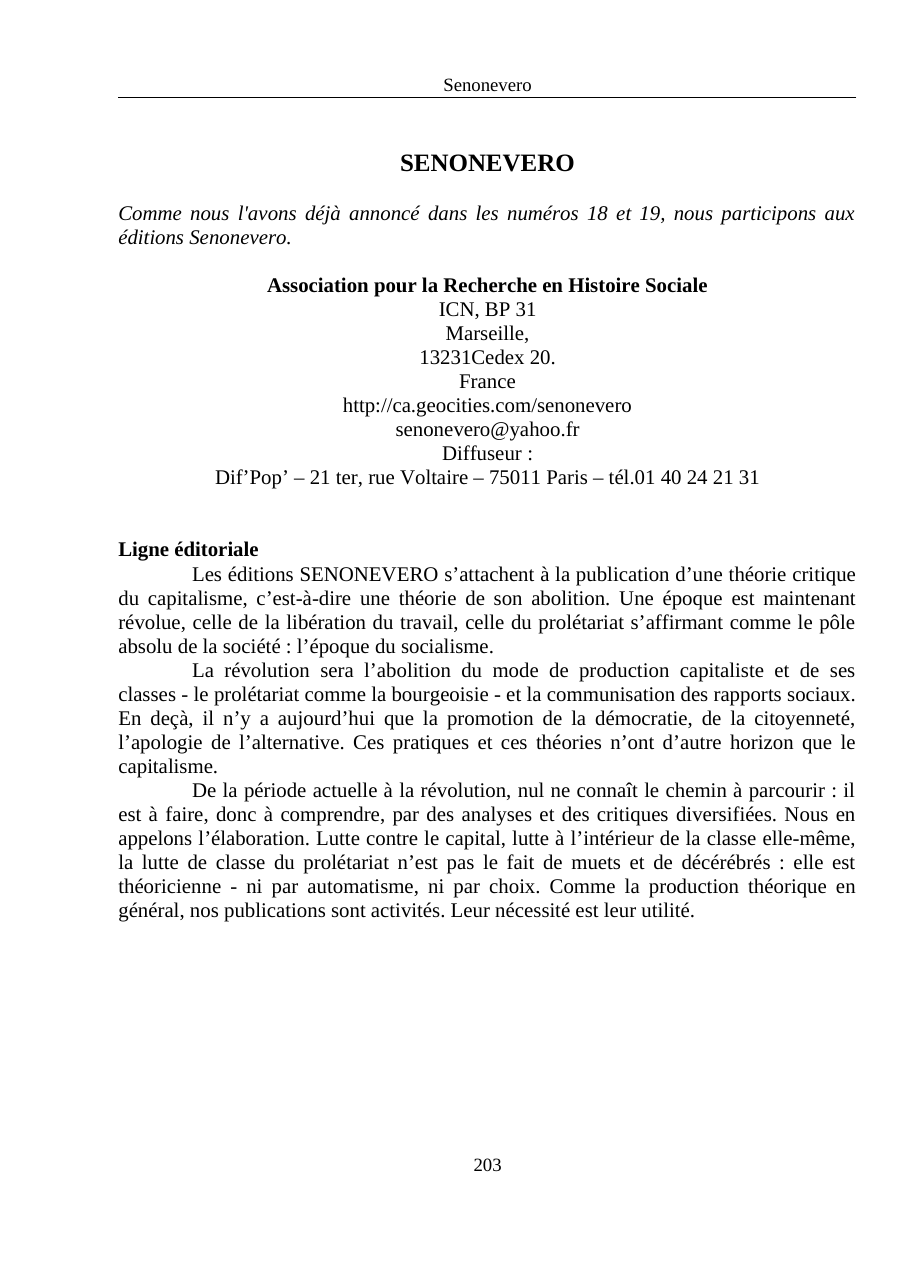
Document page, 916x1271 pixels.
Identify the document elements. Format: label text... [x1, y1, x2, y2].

subtitle Association pour la Recherche en Histoire Sociale [118, 273, 856, 297]
text Les éditions SENONEVERO s’attachent à la publication d’une théorie critique du capitalisme, c’est-à-dire une théorie de son abolition. Une époque est maintenant révolue, celle de la libération du travail, celle du prolétariat s’affirmant comme le pôle absolu de la société : l’époque du socialisme. [118, 561, 856, 658]
text senonevero@yahoo.fr [118, 417, 856, 441]
text De la période actuelle à la révolution, nul ne connaît le chemin à parcourir : il est à faire, donc à comprendre, par des analyses et des critiques diversifiées. Nous en appelons l’élaboration. Lutte contre le capital, lutte à l’intérieur de la classe elle-même, la lutte de classe du prolétariat n’est pas le fait de muets et de décérébrés : elle est théoricienne - ni par automatisme, ni par choix. Comme la production théorique en général, nos publications sont activités. Leur nécessité est leur utilité. [118, 778, 856, 922]
text Marseille, [118, 321, 856, 345]
text Diffuseur : [118, 441, 856, 465]
text La révolution sera l’abolition du mode de production capitaliste et de ses classes - le prolétariat comme la bourgeoisie - et la communisation des rapports sociaux. En deçà, il n’y a aujourd’hui que la promotion de la démocratie, de la citoyenneté, l’apologie de l’alternative. Ces pratiques et ces théories n’ont d’autre horizon que le capitalisme. [118, 658, 856, 778]
text http://ca.geocities.com/senonevero [118, 393, 856, 417]
text 13231Cedex 20. [118, 345, 856, 369]
text Ligne éditoriale [118, 537, 856, 561]
text Comme nous l'avons déjà annoncé dans les numéros 18 et 19, nous participons aux éditions Senonevero. [118, 201, 856, 249]
text SENONEVERO [118, 148, 856, 176]
text ICN, BP 31 [118, 297, 856, 321]
text France [118, 369, 856, 393]
text Dif’Pop’ – 21 ter, rue Voltaire – 75011 Paris – tél.01 40 24 21 31 [118, 465, 856, 489]
